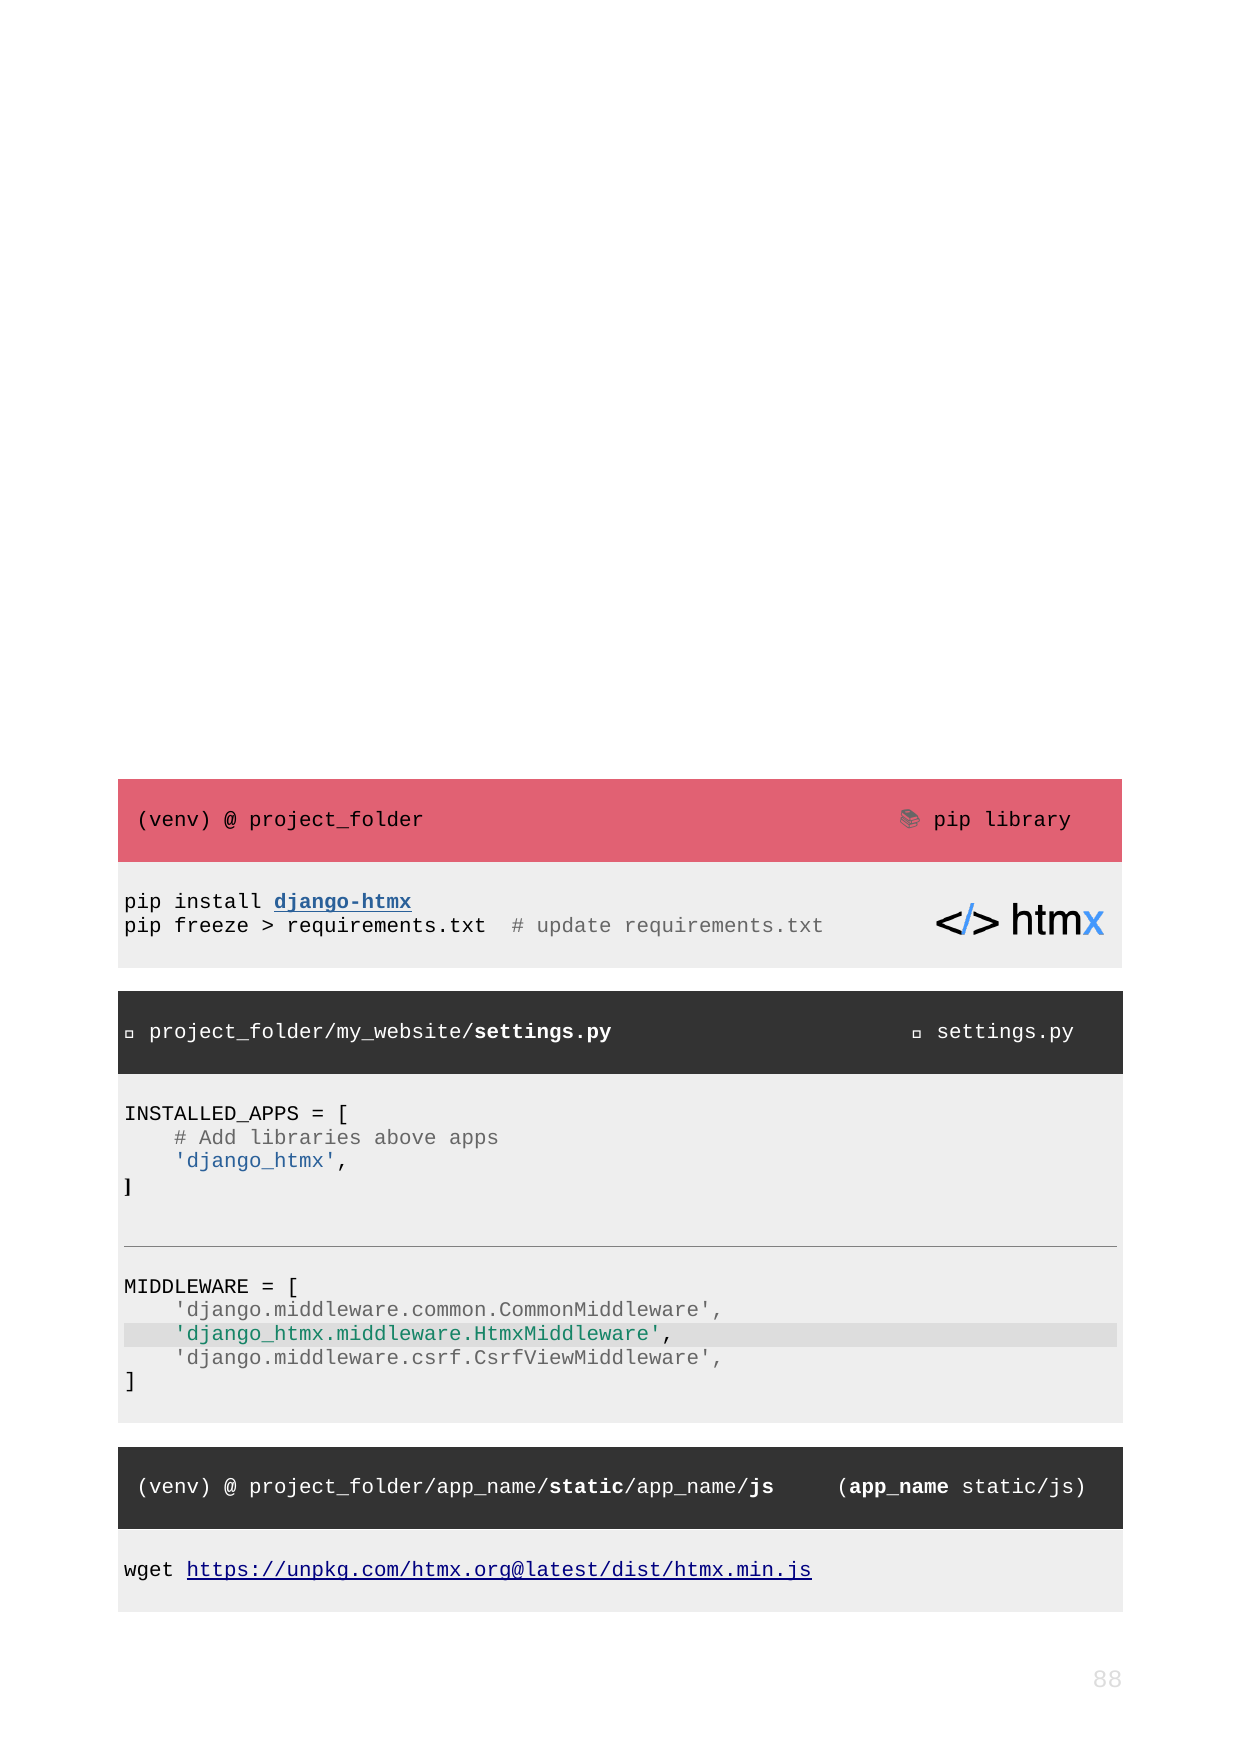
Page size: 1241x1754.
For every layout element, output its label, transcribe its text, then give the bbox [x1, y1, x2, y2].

table_header 📝 project_folder/my_website/settings.py 🐍 settings.py [118, 991, 1123, 1074]
table_header 🖥️ (venv) @ project_folder 📚 pip library [118, 779, 1122, 862]
table_cell INSTALLED_APPS = [ # Add libraries above apps 'django_htmx', ] MIDDLEWARE = [ 'django.middleware.common.CommonMiddleware', 'django_htmx.middleware.HtmxMiddleware', 'django.middleware.csrf.CsrfViewMiddleware', ] [118, 1074, 1123, 1423]
picture [928, 875, 1112, 962]
table_cell wget https://unpkg.com/htmx.org@latest/dist/htmx.min.js [118, 1530, 1123, 1612]
table_cell pip install django-htmx pip freeze > requirements.txt # update requirements.txt [118, 862, 1122, 968]
table_header 🖥️ (venv) @ project_folder/app_name/static/app_name/js (app_name static/js) [118, 1447, 1123, 1529]
